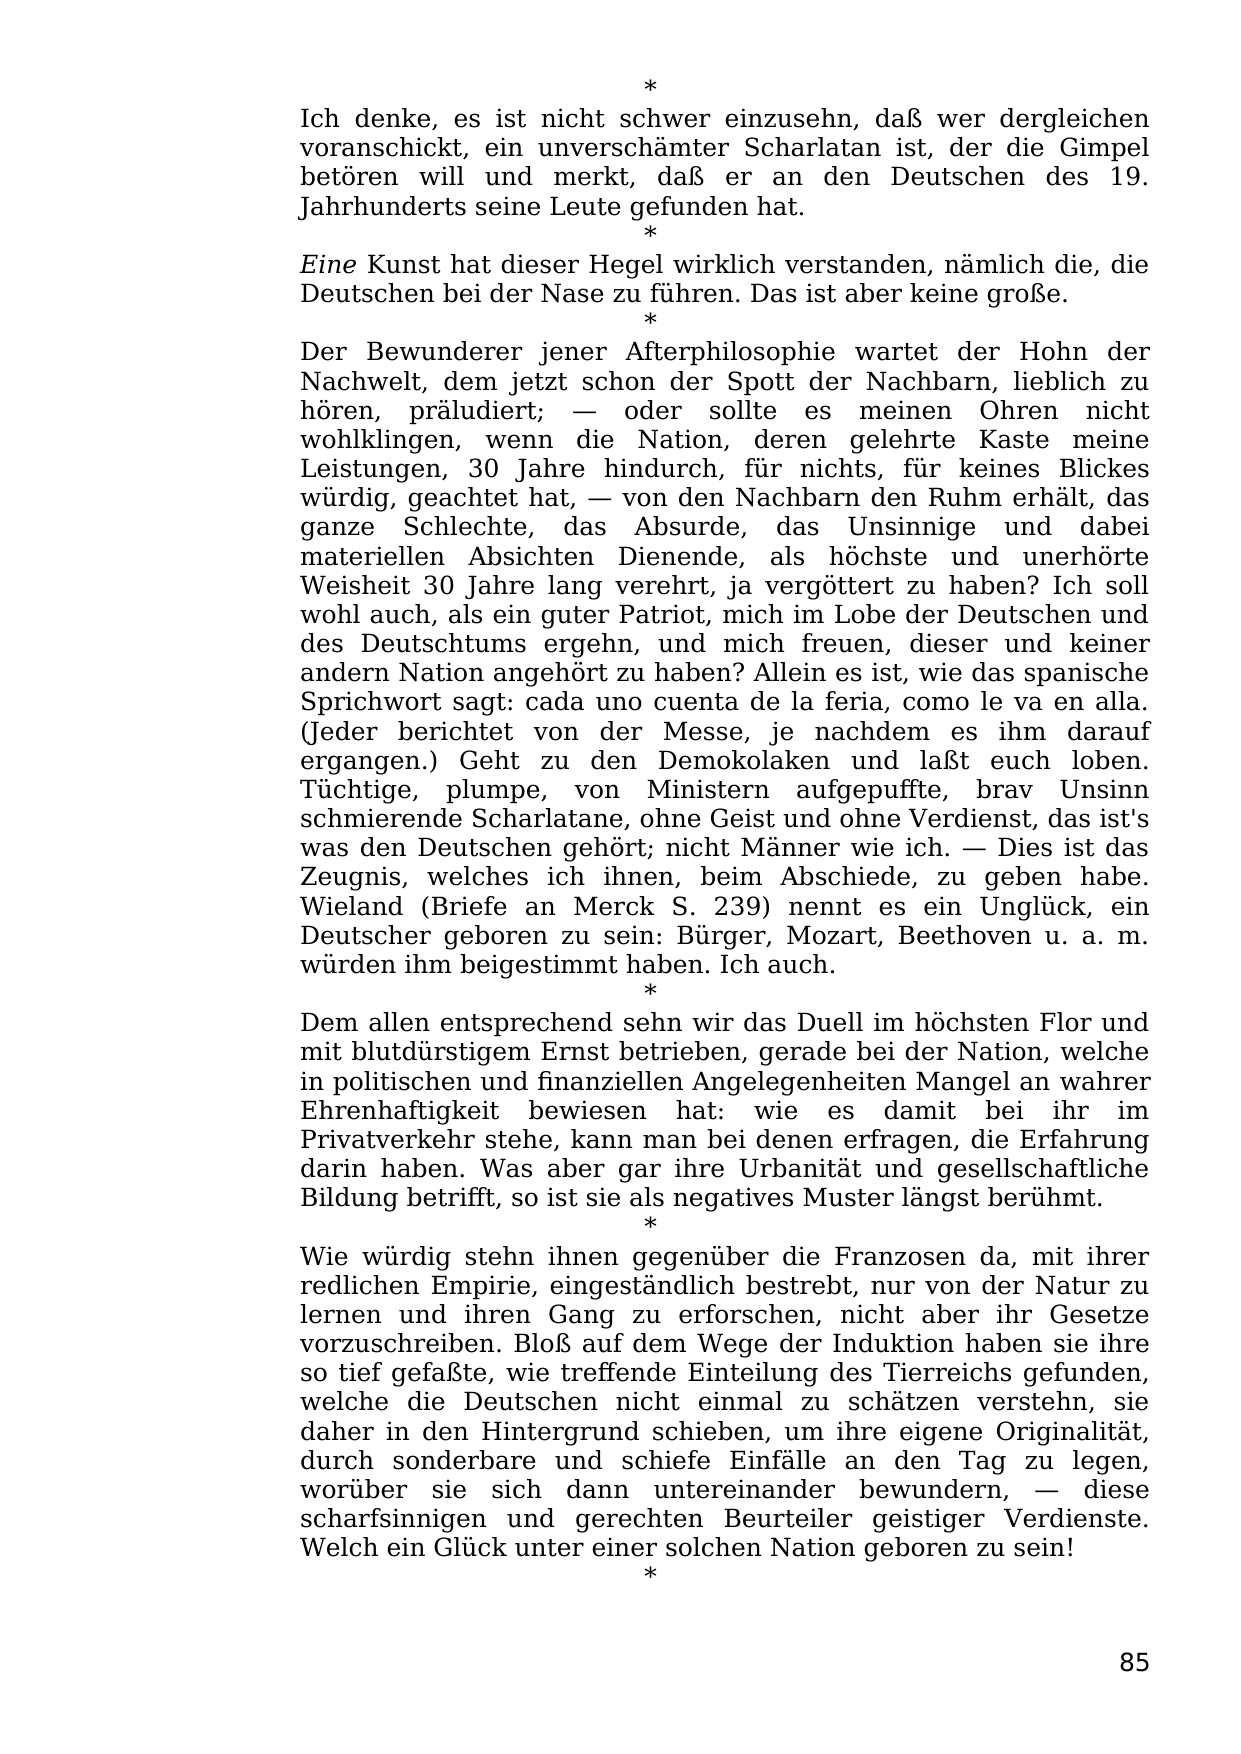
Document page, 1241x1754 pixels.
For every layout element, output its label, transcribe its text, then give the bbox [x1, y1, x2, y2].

text * [150, 1212, 1151, 1242]
text * [150, 75, 1151, 104]
text Ich denke, es ist nicht schwer einzusehn, daß wer dergleichen voranschickt, ein unverschämter Scharlatan ist, der die Gimpel betören will und merkt, daß er an den Deutschen des 19. Jahrhunderts seine Leute gefunden hat. [300, 104, 1151, 221]
text * [150, 308, 1151, 337]
text Der Bewunderer jener Afterphilosophie wartet der Hohn der Nachwelt, dem jetzt schon der Spott der Nachbarn, lieblich zu hören, präludiert; — oder sollte es meinen Ohren nicht wohlklingen, wenn die Nation, deren gelehrte Kaste meine Leistungen, 30 Jahre hindurch, für nichts, für keines Blickes würdig, geachtet hat, — von den Nachbarn den Ruhm erhält, das ganze Schlechte, das Absurde, das Unsinnige und dabei materiellen Absichten Dienende, als höchste und unerhörte Weisheit 30 Jahre lang verehrt, ja vergöttert zu haben? Ich soll wohl auch, als ein guter Patriot, mich im Lobe der Deutschen und des Deutschtums ergehn, und mich freuen, dieser und keiner andern Nation angehört zu haben? Allein es ist, wie das spanische Sprichwort sagt: cada uno cuenta de la feria, como le va en alla. (Jeder berichtet von der Messe, je nachdem es ihm darauf ergangen.) Geht zu den Demokolaken und laßt euch loben. Tüchtige, plumpe, von Ministern aufgepuffte, brav Unsinn schmierende Scharlatane, ohne Geist und ohne Verdienst, das ist's was den Deutschen gehört; nicht Männer wie ich. — Dies ist das Zeugnis, welches ich ihnen, beim Abschiede, zu geben habe. Wieland (Briefe an Merck S. 239) nennt es ein Unglück, ein Deutscher geboren zu sein: Bürger, Mozart, Beethoven u. a. m. würden ihm beigestimmt haben. Ich auch. [300, 337, 1151, 979]
text Dem allen entsprechend sehn wir das Duell im höchsten Flor und mit blutdürstigem Ernst betrieben, gerade bei der Nation, welche in politischen und finanziellen Angelegenheiten Mangel an wahrer Ehrenhaftigkeit bewiesen hat: wie es damit bei ihr im Privatverkehr stehe, kann man bei denen erfragen, die Erfahrung darin haben. Was aber gar ihre Urbanität und gesellschaftliche Bildung betrifft, so ist sie als negatives Muster längst berühmt. [300, 1008, 1151, 1212]
text * [150, 1562, 1151, 1592]
text * [150, 979, 1151, 1008]
text * [150, 221, 1151, 250]
text Wie würdig stehn ihnen gegenüber die Franzosen da, mit ihrer redlichen Empirie, eingeständlich bestrebt, nur von der Natur zu lernen und ihren Gang zu erforschen, nicht aber ihr Gesetze vorzuschreiben. Bloß auf dem Wege der Induktion haben sie ihre so tief gefaßte, wie treffende Einteilung des Tierreichs gefunden, welche die Deutschen nicht einmal zu schätzen verstehn, sie daher in den Hintergrund schieben, um ihre eigene Originalität, durch sonderbare und schiefe Einfälle an den Tag zu legen, worüber sie sich dann untereinander bewundern, — diese scharfsinnigen und gerechten Beurteiler geistiger Verdienste. Welch ein Glück unter einer solchen Nation geboren zu sein! [300, 1242, 1151, 1562]
text Eine Kunst hat dieser Hegel wirklich verstanden, nämlich die, die Deutschen bei der Nase zu führen. Das ist aber keine große. [300, 250, 1151, 308]
